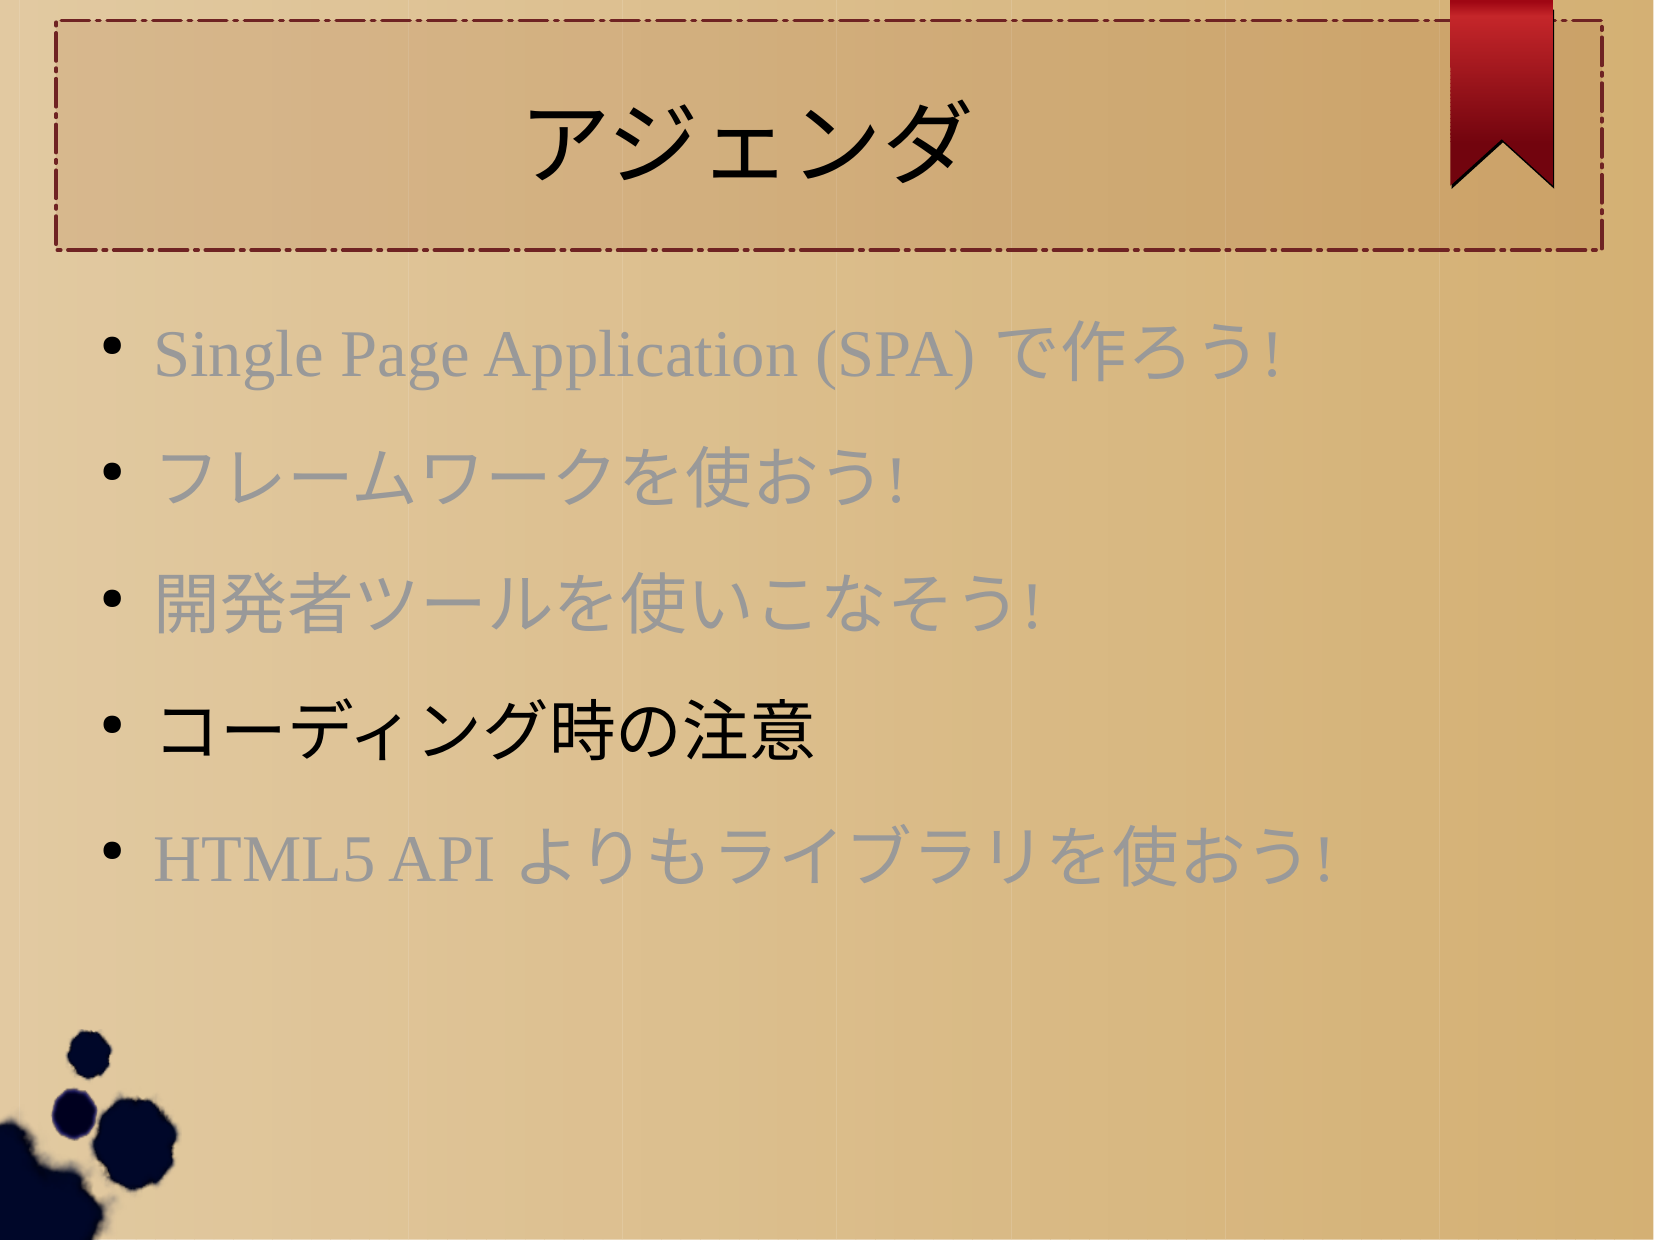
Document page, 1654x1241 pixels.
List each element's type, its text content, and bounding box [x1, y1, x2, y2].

title アジェンダ [82, 47, 1412, 229]
list Single Page Application (SPA) で作ろう! フレームワークを使おう! 開発者ツールを使いこなそう! コーディング時の注意 HTML5 API よりもライブラリを使おう! [82, 299, 1571, 1019]
